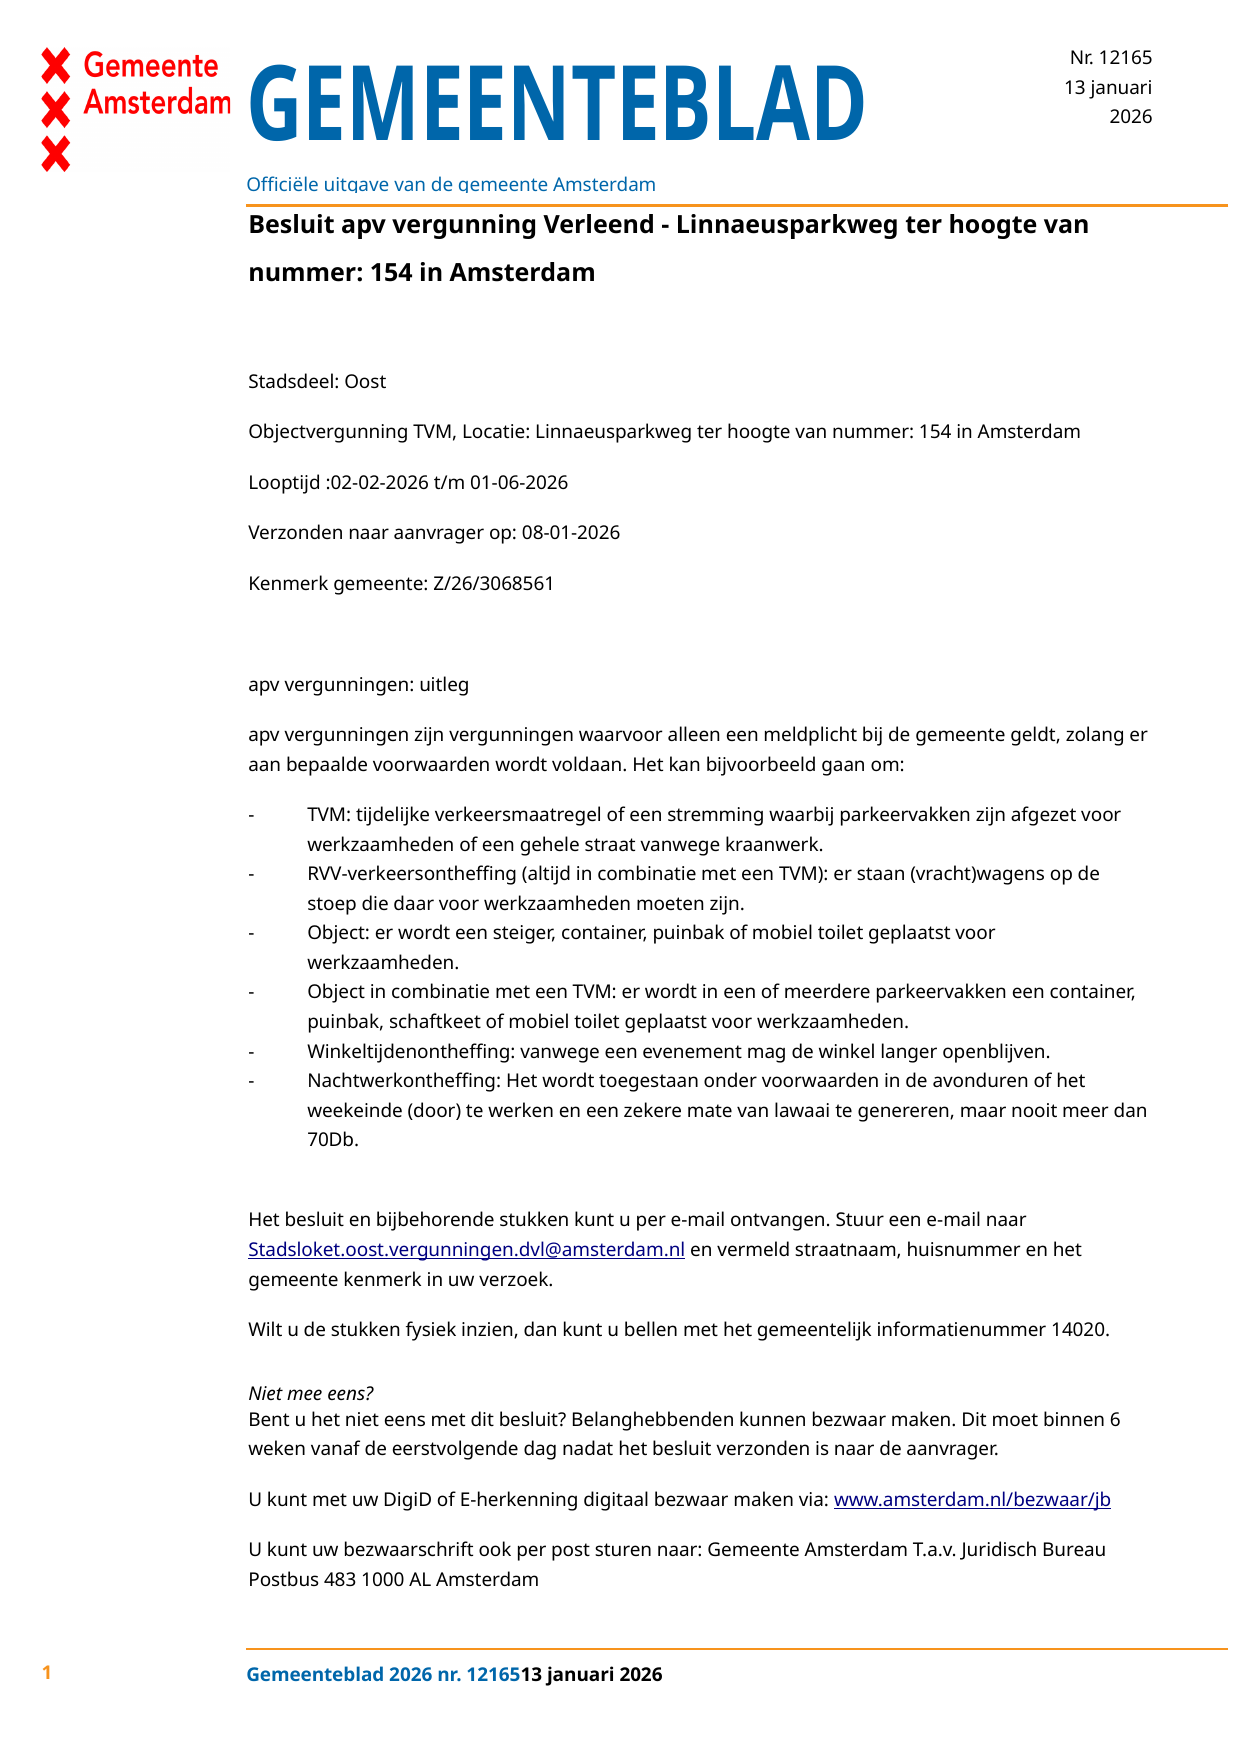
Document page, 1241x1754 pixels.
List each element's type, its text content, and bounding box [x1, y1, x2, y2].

picture [41, 47, 231, 172]
text Verzonden naar aanvrager op: 08-01-2026 [248, 519, 1152, 545]
list Nachtwerkontheffing: Het wordt toegestaan onder voorwaarden in de avonduren of het weekeinde (door) te werken en een zekere mate van lawaai te genereren, maar nooit meer dan 70Db. [248, 1067, 1152, 1152]
list RVV-verkeersontheffing (altijd in combinatie met een TVM): er staan (vracht)wagens op de stoep die daar voor werkzaamheden moeten zijn. [248, 860, 1152, 916]
list Object in combinatie met een TVM: er wordt in een of meerdere parkeervakken een container, puinbak, schaftkeet of mobiel toilet geplaatst voor werkzaamheden. [248, 979, 1152, 1034]
text Het besluit en bijbehorende stukken kunt u per e-mail ontvangen. Stuur een e-mail naar Stadsloket.oost.vergunningen.dvl@amsterdam.nl en vermeld straatnaam, huisnummer en het gemeente kenmerk in uw verzoek. [248, 1207, 1152, 1292]
text apv vergunningen zijn vergunningen waarvoor alleen een meldplicht bij de gemeente geldt, zolang er aan bepaalde voorwaarden wordt voldaan. Het kan bijvoorbeeld gaan om: [248, 721, 1152, 777]
text Objectvergunning TVM, Locatie: Linnaeusparkweg ter hoogte van nummer: 154 in Amsterdam [248, 419, 1152, 444]
text Wilt u de stukken fysiek inzien, dan kunt u bellen met het gemeentelijk informatienummer 14020. [248, 1316, 1152, 1342]
text apv vergunningen: uitleg [248, 671, 1152, 697]
list Object: er wordt een steiger, container, puinbak of mobiel toilet geplaatst voor werkzaamheden. [248, 919, 1152, 975]
text Niet mee eens? [248, 1380, 1152, 1406]
text U kunt uw bezwaarschrift ook per post sturen naar: Gemeente Amsterdam T.a.v. Juridisch Bureau Postbus 483 1000 AL Amsterdam [248, 1536, 1152, 1592]
list TVM: tijdelijke verkeersmaatregel of een stremming waarbij parkeervakken zijn afgezet voor werkzaamheden of een gehele straat vanwege kraanwerk. [248, 801, 1152, 857]
text U kunt met uw DigiD of E-herkenning digitaal bezwaar maken via: www.amsterdam.nl/bezwaar/jb [248, 1486, 1152, 1512]
text Bent u het niet eens met dit besluit? Belanghebbenden kunnen bezwaar maken. Dit moet binnen 6 weken vanaf de eerstvolgende dag nadat het besluit verzonden is naar de aanvrager. [248, 1406, 1152, 1461]
text Kenmerk gemeente: Z/26/3068561 [248, 570, 1152, 596]
text Stadsdeel: Oost [248, 368, 1152, 394]
text Besluit apv vergunning Verleend - Linnaeusparkweg ter hoogte van nummer: 154 in Amsterdam [248, 207, 1152, 288]
list Winkeltijdenontheffing: vanwege een evenement mag de winkel langer openblijven. [248, 1038, 1152, 1064]
text Looptijd :02-02-2026 t/m 01-06-2026 [248, 469, 1152, 495]
